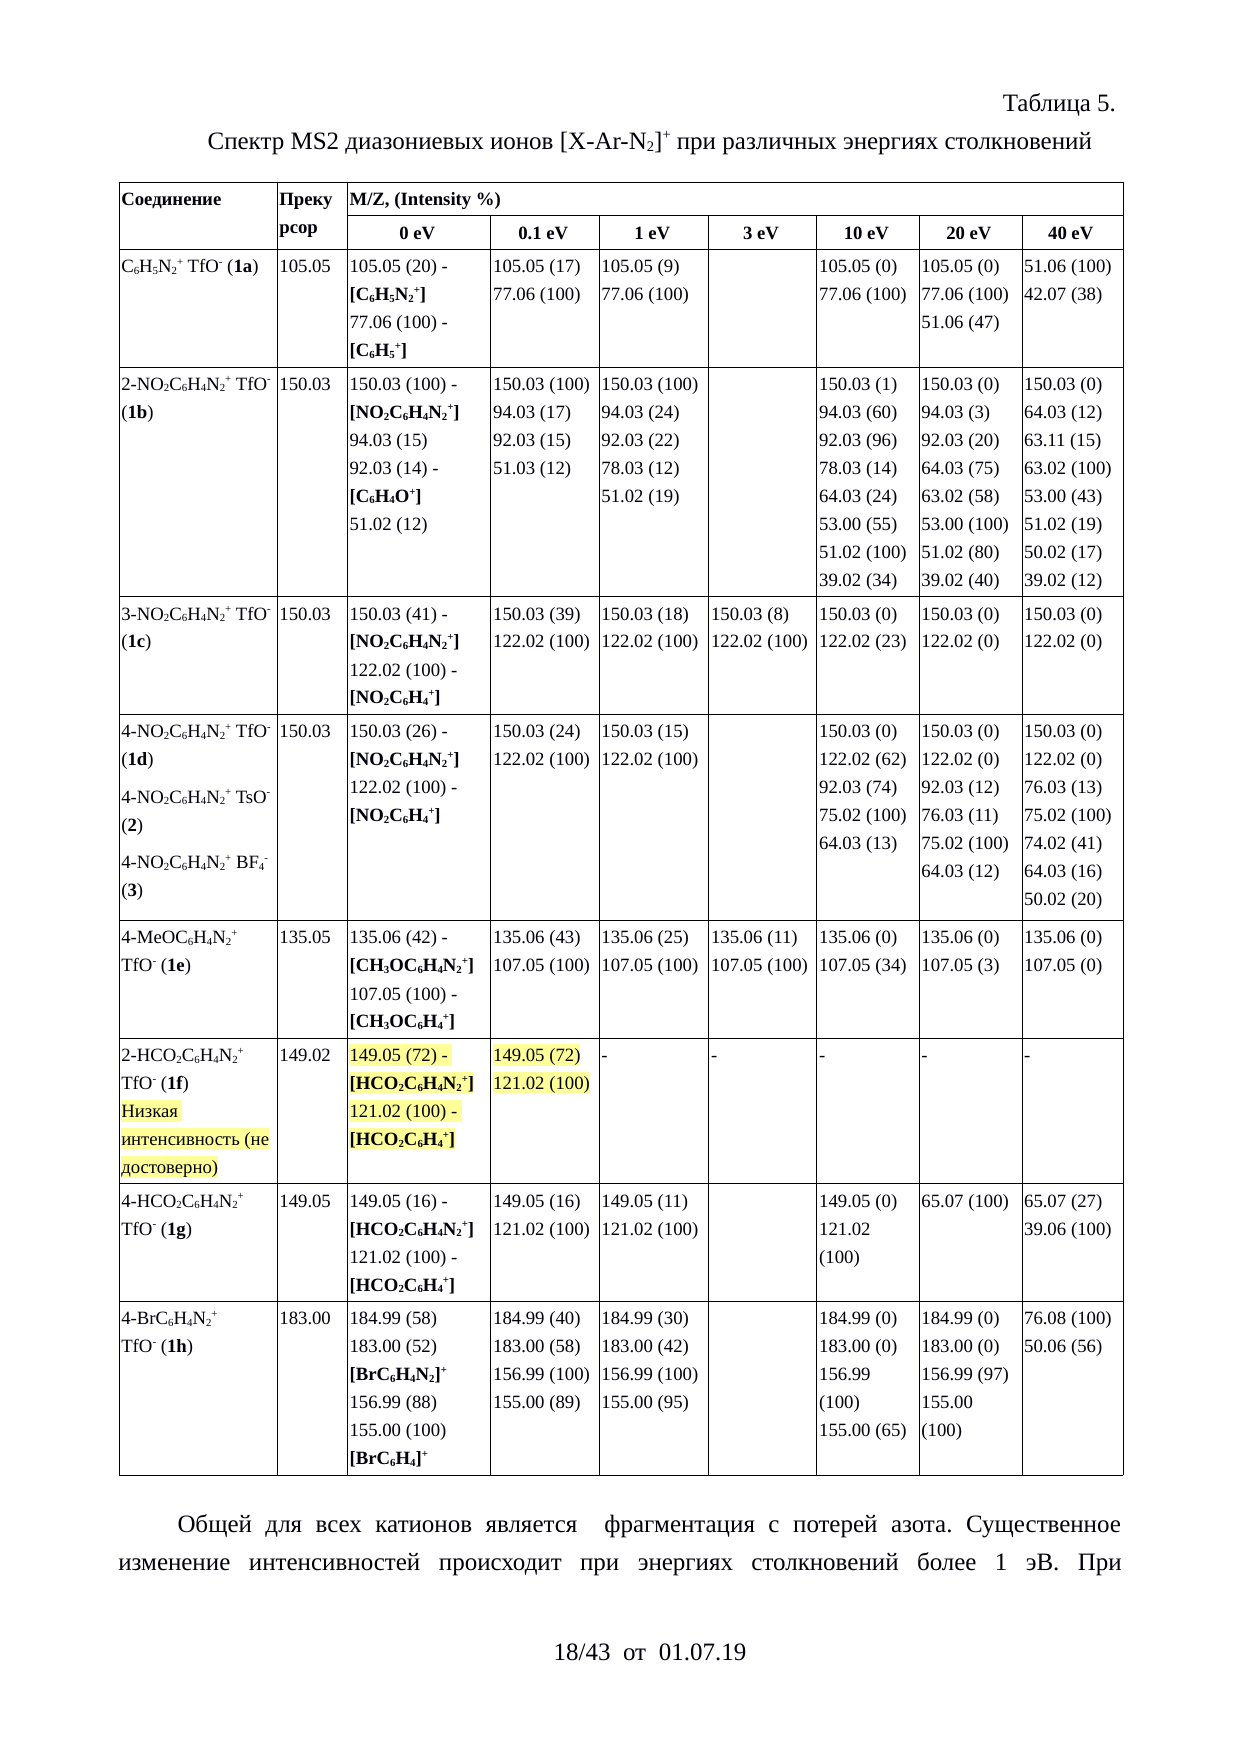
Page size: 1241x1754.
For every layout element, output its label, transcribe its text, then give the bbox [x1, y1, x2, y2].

table_cell 149.05 (72) - [HCO2C6H4N2+] 121.02 (100) - [HCO2C6H4+] [348, 1039, 490, 1183]
table_cell 150.03 (8) 122.02 (100) [709, 597, 816, 714]
table_cell 150.03 (0) 94.03 (3) 92.03 (20) 64.03 (75) 63.02 (58) 53.00 (100) 51.02 (80) 39.02 (40) [920, 368, 1022, 596]
table_cell 135.06 (11) 107.05 (100) [709, 921, 816, 1038]
table_cell 150.03 [278, 368, 347, 596]
table_cell 4-MeOC6H4N2+ TfO- (1e) [120, 921, 277, 1038]
table_cell 135.06 (0) 107.05 (0) [1023, 921, 1123, 1038]
table_cell 40 eV [1023, 216, 1123, 249]
text Таблица 5. [118, 88, 1122, 117]
table_cell 135.06 (25) 107.05 (100) [600, 921, 708, 1038]
table_cell 149.05 [278, 1184, 347, 1301]
table_cell 150.03 [278, 715, 347, 920]
table_cell 65.07 (100) [920, 1184, 1022, 1301]
table_cell 150.03 (1) 94.03 (60) 92.03 (96) 78.03 (14) 64.03 (24) 53.00 (55) 51.02 (100) 39.02 (34) [817, 368, 919, 596]
table_cell 149.05 (16) - [HCO2C6H4N2+] 121.02 (100) - [HCO2C6H4+] [348, 1184, 490, 1301]
table_cell 105.05 (9) 77.06 (100) [600, 250, 708, 366]
table_cell 150.03 [278, 597, 347, 714]
table_cell 135.05 [278, 921, 347, 1038]
table_cell 65.07 (27) 39.06 (100) [1023, 1184, 1123, 1301]
table_cell 4-NO2C6H4N2+ TfO- (1d) 4-NO2C6H4N2+ TsO- (2) 4-NO2C6H4N2+ BF4- (3) [120, 715, 277, 920]
table_cell 10 eV [817, 216, 919, 249]
table_cell 150.03 (0) 122.02 (0) 76.03 (13) 75.02 (100) 74.02 (41) 64.03 (16) 50.02 (20) [1023, 715, 1123, 920]
table_cell 150.03 (0) 122.02 (0) 92.03 (12) 76.03 (11) 75.02 (100) 64.03 (12) [920, 715, 1022, 920]
table_cell 105.05 [278, 250, 347, 366]
table_cell 150.03 (15) 122.02 (100) [600, 715, 708, 920]
table_cell [709, 250, 816, 366]
table_cell - [920, 1039, 1022, 1183]
table_cell 135.06 (43) 107.05 (100) [491, 921, 599, 1038]
table_cell 150.03 (100) 94.03 (17) 92.03 (15) 51.03 (12) [491, 368, 599, 596]
table_cell - [600, 1039, 708, 1183]
table_cell 3 eV [709, 216, 816, 249]
table_cell 184.99 (0) 183.00 (0) 156.99 (100) 155.00 (65) [817, 1302, 919, 1474]
table_cell 4-HСO2C6H4N2+ TfO- (1g) [120, 1184, 277, 1301]
table_cell 4-BrC6H4N2+ TfO- (1h) [120, 1302, 277, 1474]
table_cell 51.06 (100) 42.07 (38) [1023, 250, 1123, 366]
table_cell 150.03 (41) - [NO2C6H4N2+] 122.02 (100) - [NO2C6H4+] [348, 597, 490, 714]
table_cell 150.03 (0) 122.02 (0) [1023, 597, 1123, 714]
table_cell 105.05 (0) 77.06 (100) [817, 250, 919, 366]
table_cell [709, 368, 816, 596]
table_cell 105.05 (17) 77.06 (100) [491, 250, 599, 366]
table_cell 150.03 (0) 64.03 (12) 63.11 (15) 63.02 (100) 53.00 (43) 51.02 (19) 50.02 (17) 39.02 (12) [1023, 368, 1123, 596]
table_cell 105.05 (20) - [C6H5N2+] 77.06 (100) - [C6H5+] [348, 250, 490, 366]
table_cell 135.06 (0) 107.05 (34) [817, 921, 919, 1038]
table_cell 2-HСO2C6H4N2+ TfO- (1f) Низкая интенсивность (не достоверно) [120, 1039, 277, 1183]
table_cell 20 eV [920, 216, 1022, 249]
table_cell 150.03 (0) 122.02 (23) [817, 597, 919, 714]
table_cell 149.05 (0) 121.02 (100) [817, 1184, 919, 1301]
table_cell 150.03 (18) 122.02 (100) [600, 597, 708, 714]
table_cell 3-NO2C6H4N2+ TfO- (1c) [120, 597, 277, 714]
table_header Соединение [120, 183, 277, 249]
table_header Прекурсор [278, 183, 347, 249]
table_cell 135.06 (42) - [CH3OC6H4N2+] 107.05 (100) - [CH3OC6H4+] [348, 921, 490, 1038]
table_cell 184.99 (0) 183.00 (0) 156.99 (97) 155.00 (100) [920, 1302, 1022, 1474]
table_cell 0.1 eV [491, 216, 599, 249]
table_cell 0 eV [348, 216, 490, 249]
table_cell 105.05 (0) 77.06 (100) 51.06 (47) [920, 250, 1022, 366]
table_cell 76.08 (100) 50.06 (56) [1023, 1302, 1123, 1474]
table_header M/Z, (Intensity %) [348, 183, 1123, 215]
table_cell - [709, 1039, 816, 1183]
table_cell 135.06 (0) 107.05 (3) [920, 921, 1022, 1038]
table_cell [709, 1184, 816, 1301]
table_cell 150.03 (0) 122.02 (0) [920, 597, 1022, 714]
table_cell 150.03 (39) 122.02 (100) [491, 597, 599, 714]
table_cell 149.05 (16) 121.02 (100) [491, 1184, 599, 1301]
table_cell 149.05 (72) 121.02 (100) [491, 1039, 599, 1183]
table_cell 149.02 [278, 1039, 347, 1183]
table_cell 184.99 (40) 183.00 (58) 156.99 (100) 155.00 (89) [491, 1302, 599, 1474]
table_cell 150.03 (26) - [NO2C6H4N2+] 122.02 (100) - [NO2C6H4+] [348, 715, 490, 920]
table_cell [709, 715, 816, 920]
table_cell 183.00 [278, 1302, 347, 1474]
table_cell [709, 1302, 816, 1474]
table_cell 2-NO2C6H4N2+ TfO- (1b) [120, 368, 277, 596]
table_cell 184.99 (30) 183.00 (42) 156.99 (100) 155.00 (95) [600, 1302, 708, 1474]
table_cell 150.03 (0) 122.02 (62) 92.03 (74) 75.02 (100) 64.03 (13) [817, 715, 919, 920]
table_cell 150.03 (100) 94.03 (24) 92.03 (22) 78.03 (12) 51.02 (19) [600, 368, 708, 596]
table_cell 150.03 (24) 122.02 (100) [491, 715, 599, 920]
table_cell 149.05 (11) 121.02 (100) [600, 1184, 708, 1301]
table_cell - [817, 1039, 919, 1183]
text Спектр MS2 диазониевых ионов [X-Ar-N2]+ при различных энергиях столкновений [118, 126, 1122, 154]
table_cell - [1023, 1039, 1123, 1183]
table_cell 184.99 (58) 183.00 (52) [BrC6H4N2]+ 156.99 (88) 155.00 (100) [BrC6H4]+ [348, 1302, 490, 1474]
table_cell C6H5N2+ TfO- (1a) [120, 250, 277, 366]
table_cell 150.03 (100) - [NO2C6H4N2+] 94.03 (15) 92.03 (14) - [C6H4O+] 51.02 (12) [348, 368, 490, 596]
table_cell 1 eV [600, 216, 708, 249]
text Общей для всех катионов является фрагментация с потерей азота. Существенное изменение интенсивностей происходит при энергиях столкновений более 1 эВ. При [118, 1509, 1122, 1576]
